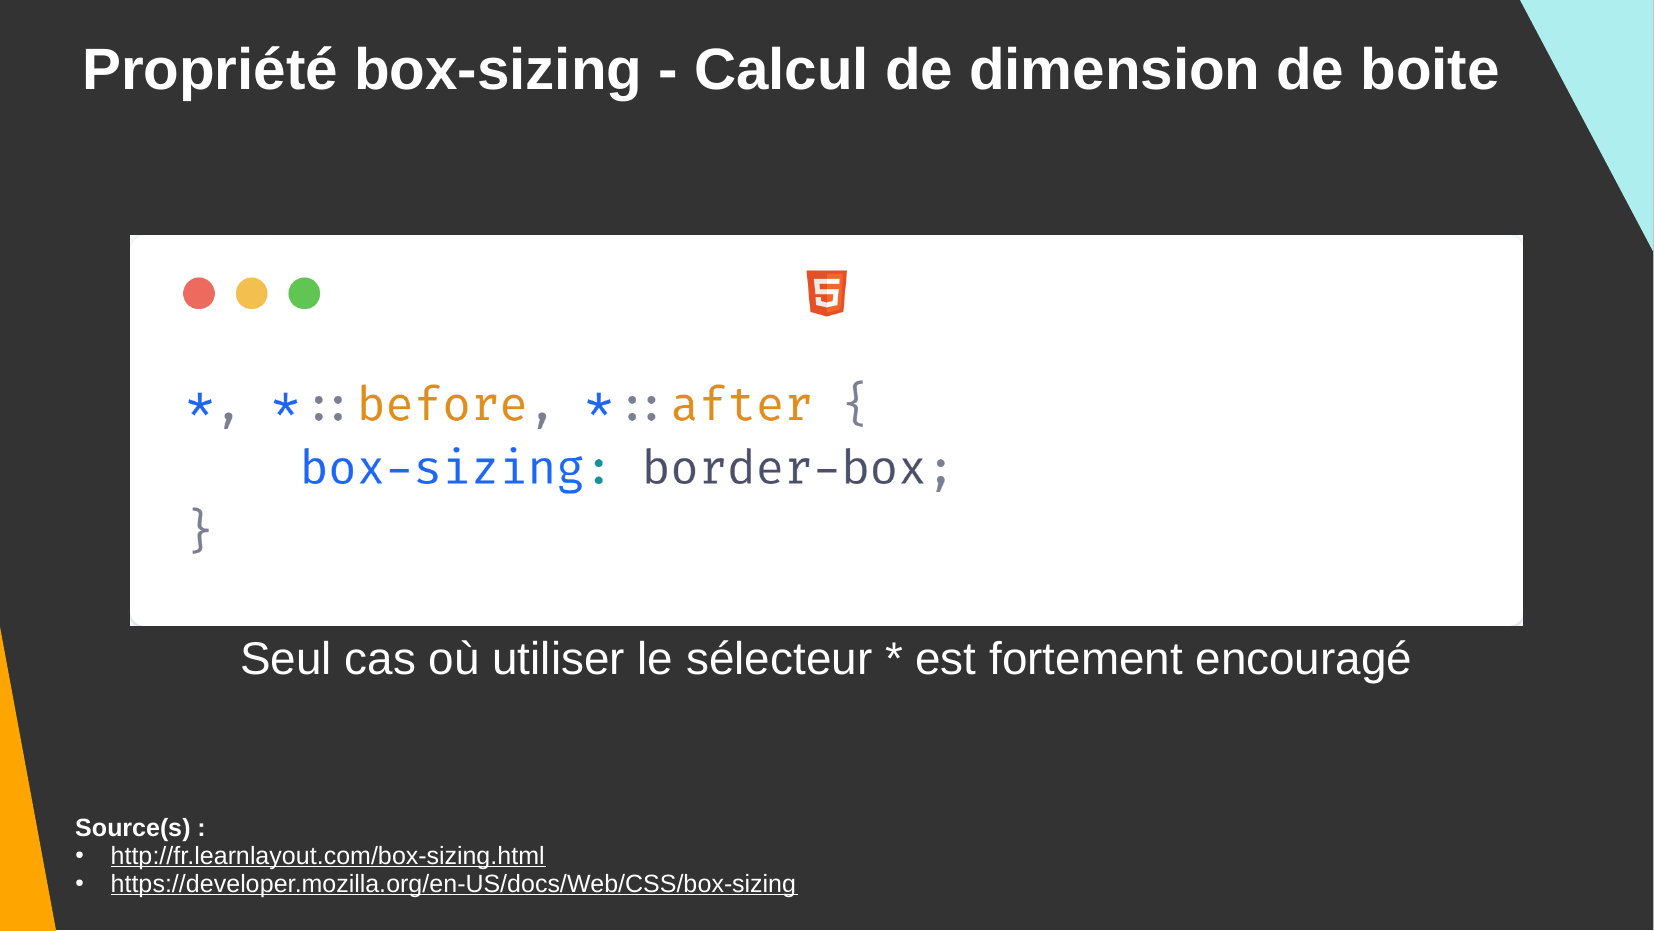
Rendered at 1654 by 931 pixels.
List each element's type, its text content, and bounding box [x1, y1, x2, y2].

picture [130, 235, 1523, 626]
text_box Seul cas où utiliser le sélecteur * est fortement encouragé [124, 625, 1530, 709]
text_box [0, 626, 57, 931]
text_box [1520, 0, 1654, 254]
text_box Source(s) : http://fr.learnlayout.com/box-sizing.html https://developer.mozilla.org/en-US/docs/Web/CSS/box-sizing [60, 806, 1546, 906]
title Propriété box-sizing - Calcul de dimension de boite [82, 37, 1571, 107]
